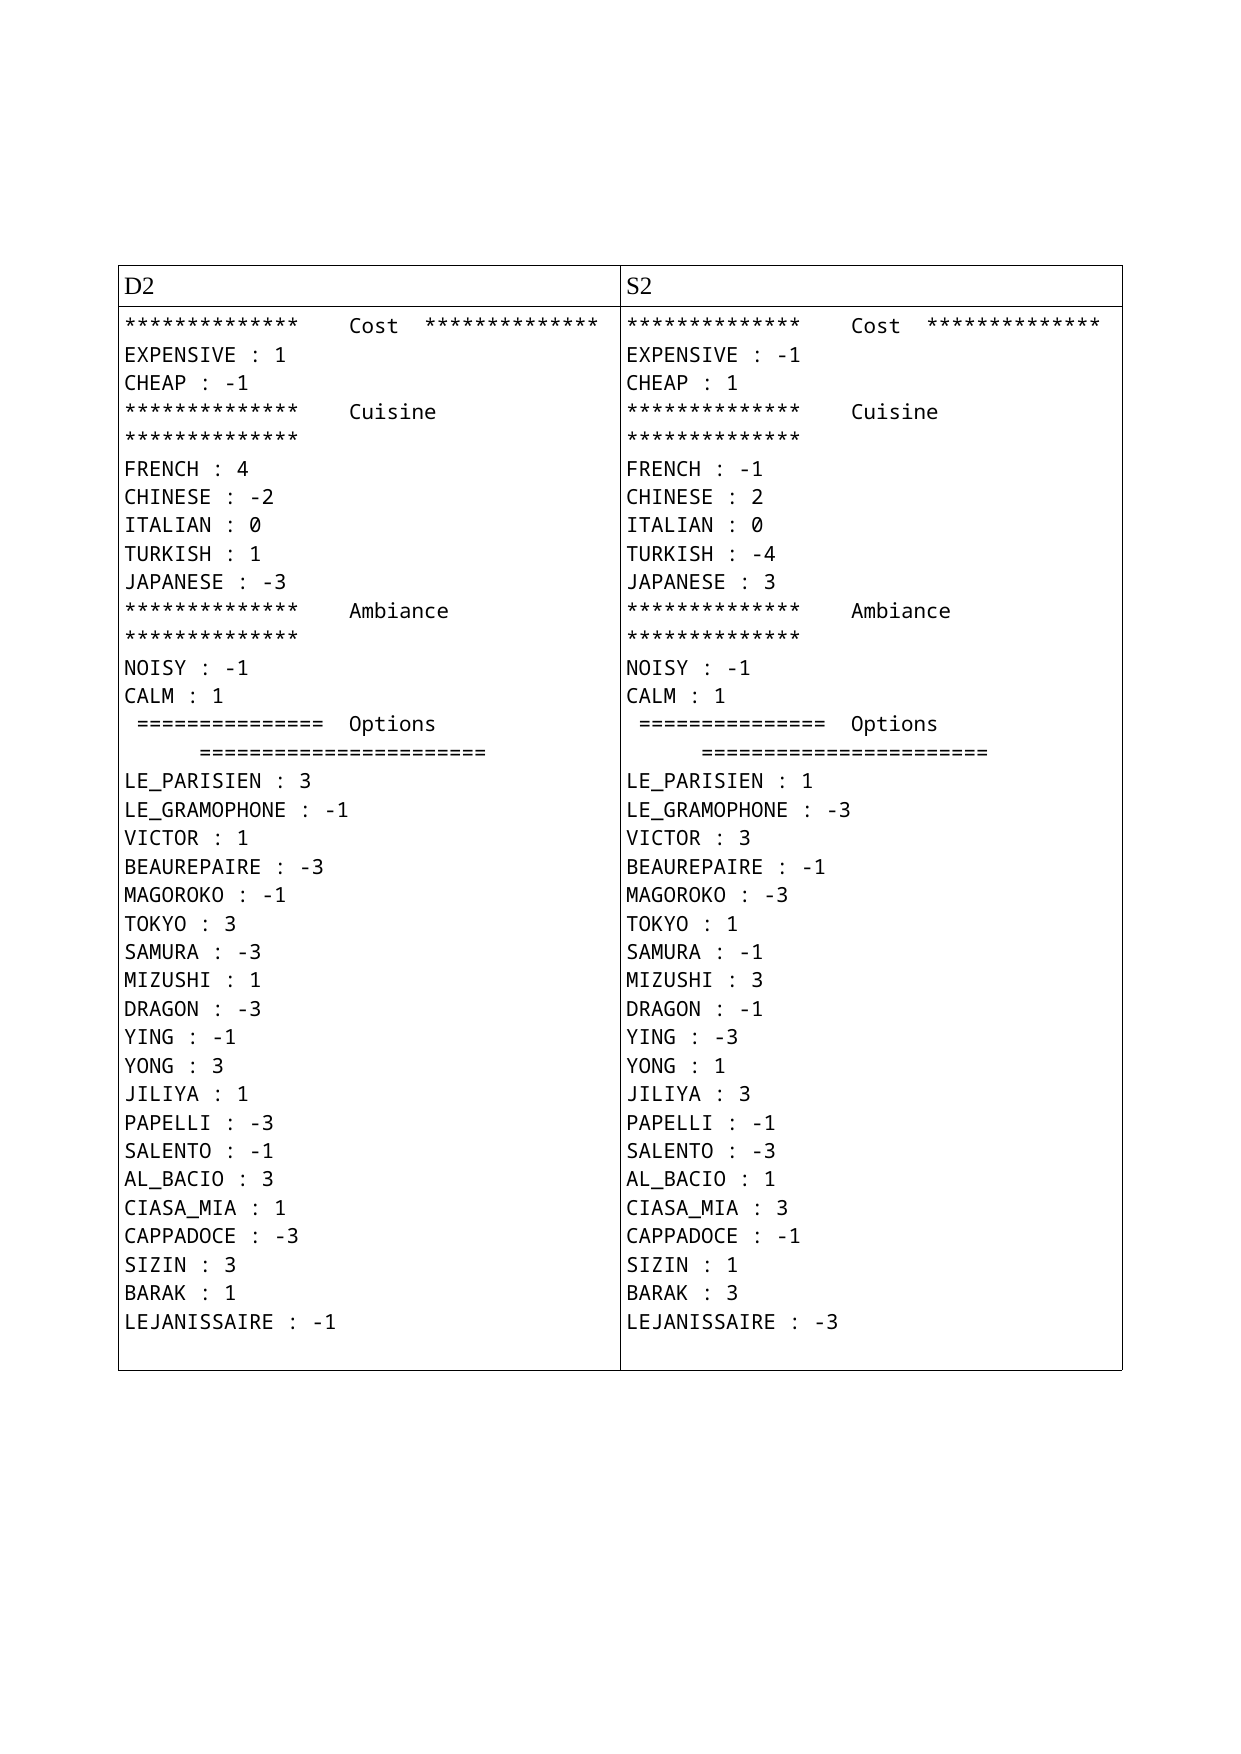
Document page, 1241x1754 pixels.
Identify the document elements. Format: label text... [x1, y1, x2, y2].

table_header S2 [621, 266, 1122, 306]
table_header D2 [119, 266, 620, 306]
table_cell ************** Cost ************** EXPENSIVE : -1 CHEAP : 1 ************** Cuisine ************** FRENCH : -1 CHINESE : 2 ITALIAN : 0 TURKISH : -4 JAPANESE : 3 ************** Ambiance ************** NOISY : -1 CALM : 1 =============== Options ======================= LE_PARISIEN : 1 LE_GRAMOPHONE : -3 VICTOR : 3 BEAUREPAIRE : -1 MAGOROKO : -3 TOKYO : 1 SAMURA : -1 MIZUSHI : 3 DRAGON : -1 YING : -3 YONG : 1 JILIYA : 3 PAPELLI : -1 SALENTO : -3 AL_BACIO : 1 CIASA_MIA : 3 CAPPADOCE : -1 SIZIN : 1 BARAK : 3 LEJANISSAIRE : -3 [621, 307, 1122, 1370]
table_cell ************** Cost ************** EXPENSIVE : 1 CHEAP : -1 ************** Cuisine ************** FRENCH : 4 CHINESE : -2 ITALIAN : 0 TURKISH : 1 JAPANESE : -3 ************** Ambiance ************** NOISY : -1 CALM : 1 =============== Options ======================= LE_PARISIEN : 3 LE_GRAMOPHONE : -1 VICTOR : 1 BEAUREPAIRE : -3 MAGOROKO : -1 TOKYO : 3 SAMURA : -3 MIZUSHI : 1 DRAGON : -3 YING : -1 YONG : 3 JILIYA : 1 PAPELLI : -3 SALENTO : -1 AL_BACIO : 3 CIASA_MIA : 1 CAPPADOCE : -3 SIZIN : 3 BARAK : 1 LEJANISSAIRE : -1 [119, 307, 620, 1370]
